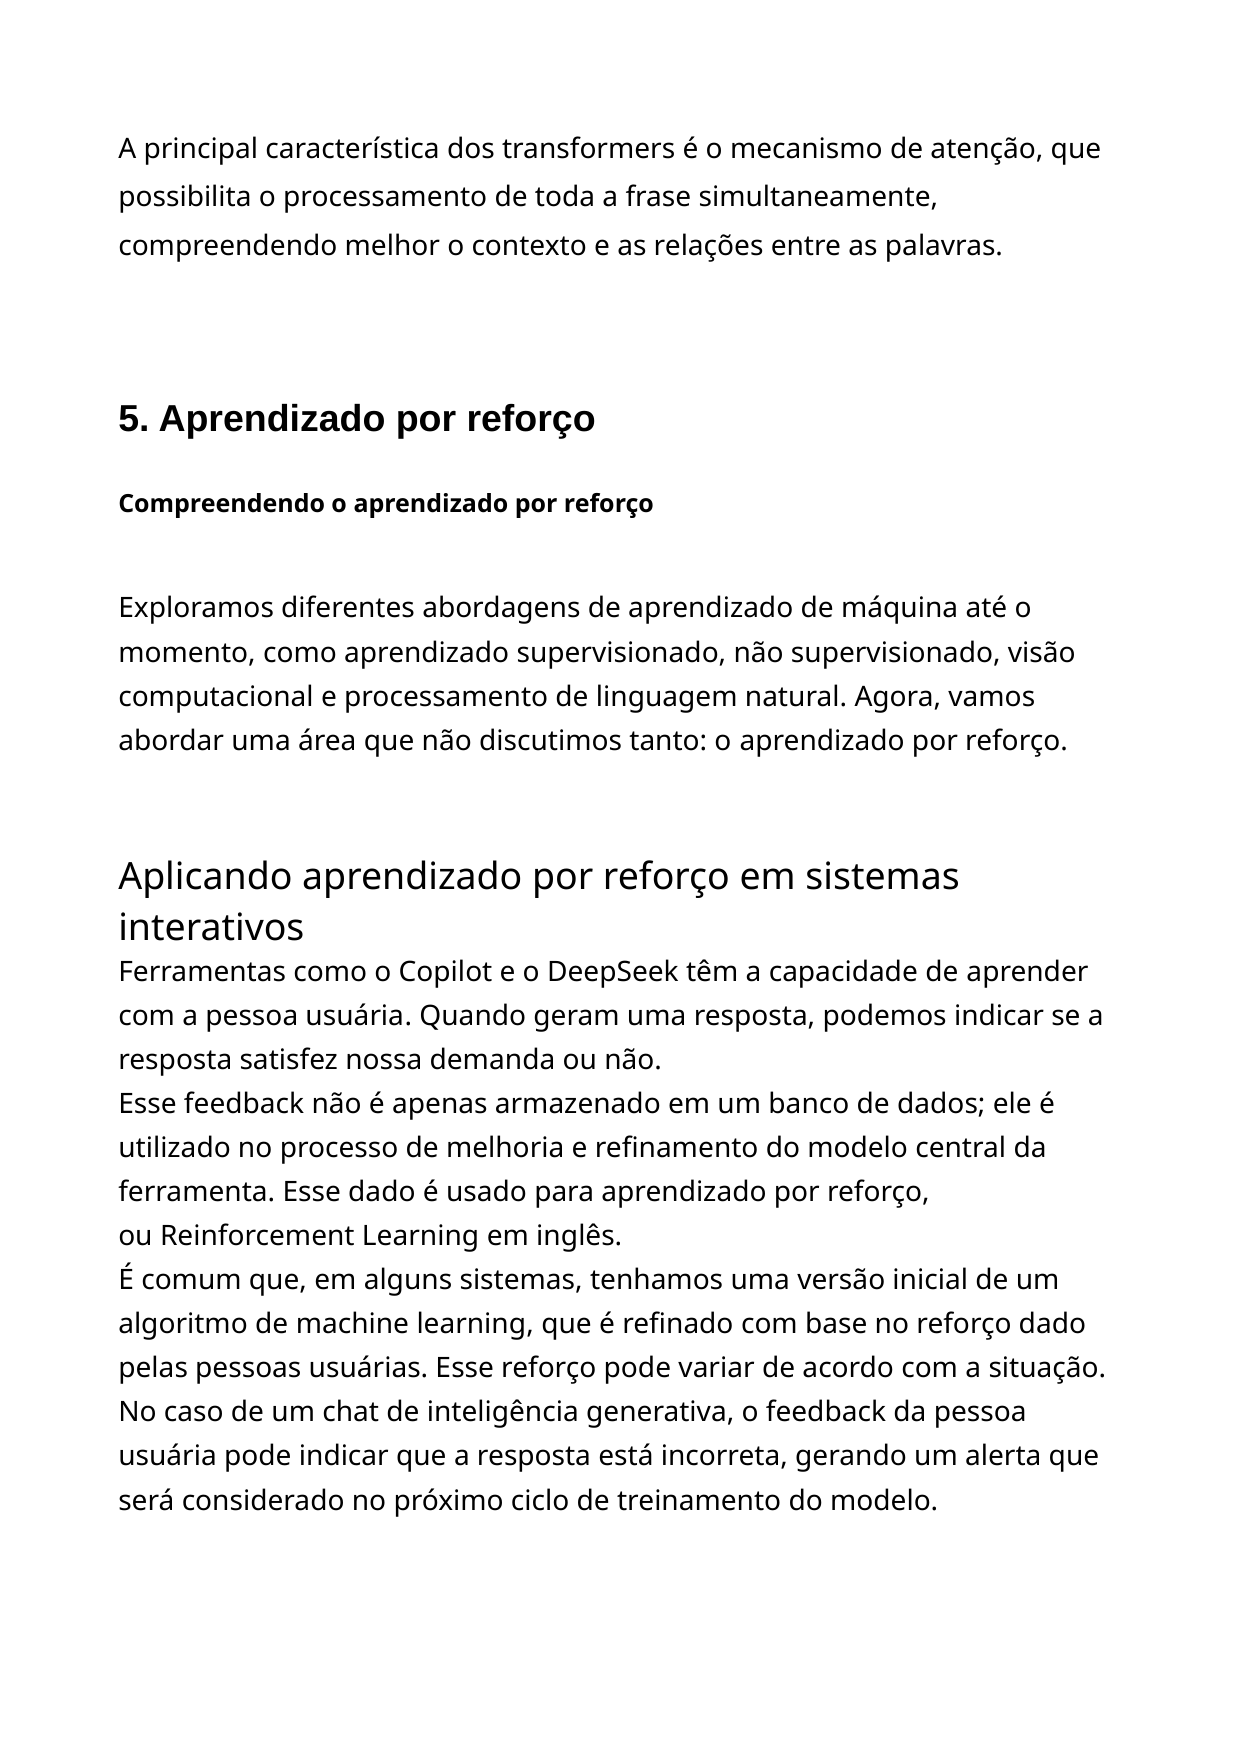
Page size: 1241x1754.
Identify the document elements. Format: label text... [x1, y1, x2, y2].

subtitle 5. Aprendizado por reforço [118, 396, 1122, 439]
text A principal característica dos transformers é o mecanismo de atenção, que possibilita o processamento de toda a frase simultaneamente, compreendendo melhor o contexto e as relações entre as palavras. [118, 118, 1122, 263]
text Exploramos diferentes abordagens de aprendizado de máquina até o momento, como aprendizado supervisionado, não supervisionado, visão computacional e processamento de linguagem natural. Agora, vamos abordar uma área que não discutimos tanto: o aprendizado por reforço. [118, 588, 1122, 758]
text No caso de um chat de inteligência generativa, o feedback da pessoa usuária pode indicar que a resposta está incorreta, gerando um alerta que será considerado no próximo ciclo de treinamento do modelo. [118, 1392, 1122, 1518]
text Compreendendo o aprendizado por reforço [118, 486, 1122, 520]
subtitle Aplicando aprendizado por reforço em sistemas interativos [118, 849, 1122, 951]
text É comum que, em alguns sistemas, tenhamos uma versão inicial de um algoritmo de machine learning, que é refinado com base no reforço dado pelas pessoas usuárias. Esse reforço pode variar de acordo com a situação. [118, 1259, 1122, 1386]
text Ferramentas como o Copilot e o DeepSeek têm a capacidade de aprender com a pessoa usuária. Quando geram uma resposta, podemos indicar se a resposta satisfez nossa demanda ou não. [118, 951, 1122, 1077]
text Esse feedback não é apenas armazenado em um banco de dados; ele é utilizado no processo de melhoria e refinamento do modelo central da ferramenta. Esse dado é usado para aprendizado por reforço, ou Reinforcement Learning em inglês. [118, 1083, 1122, 1254]
